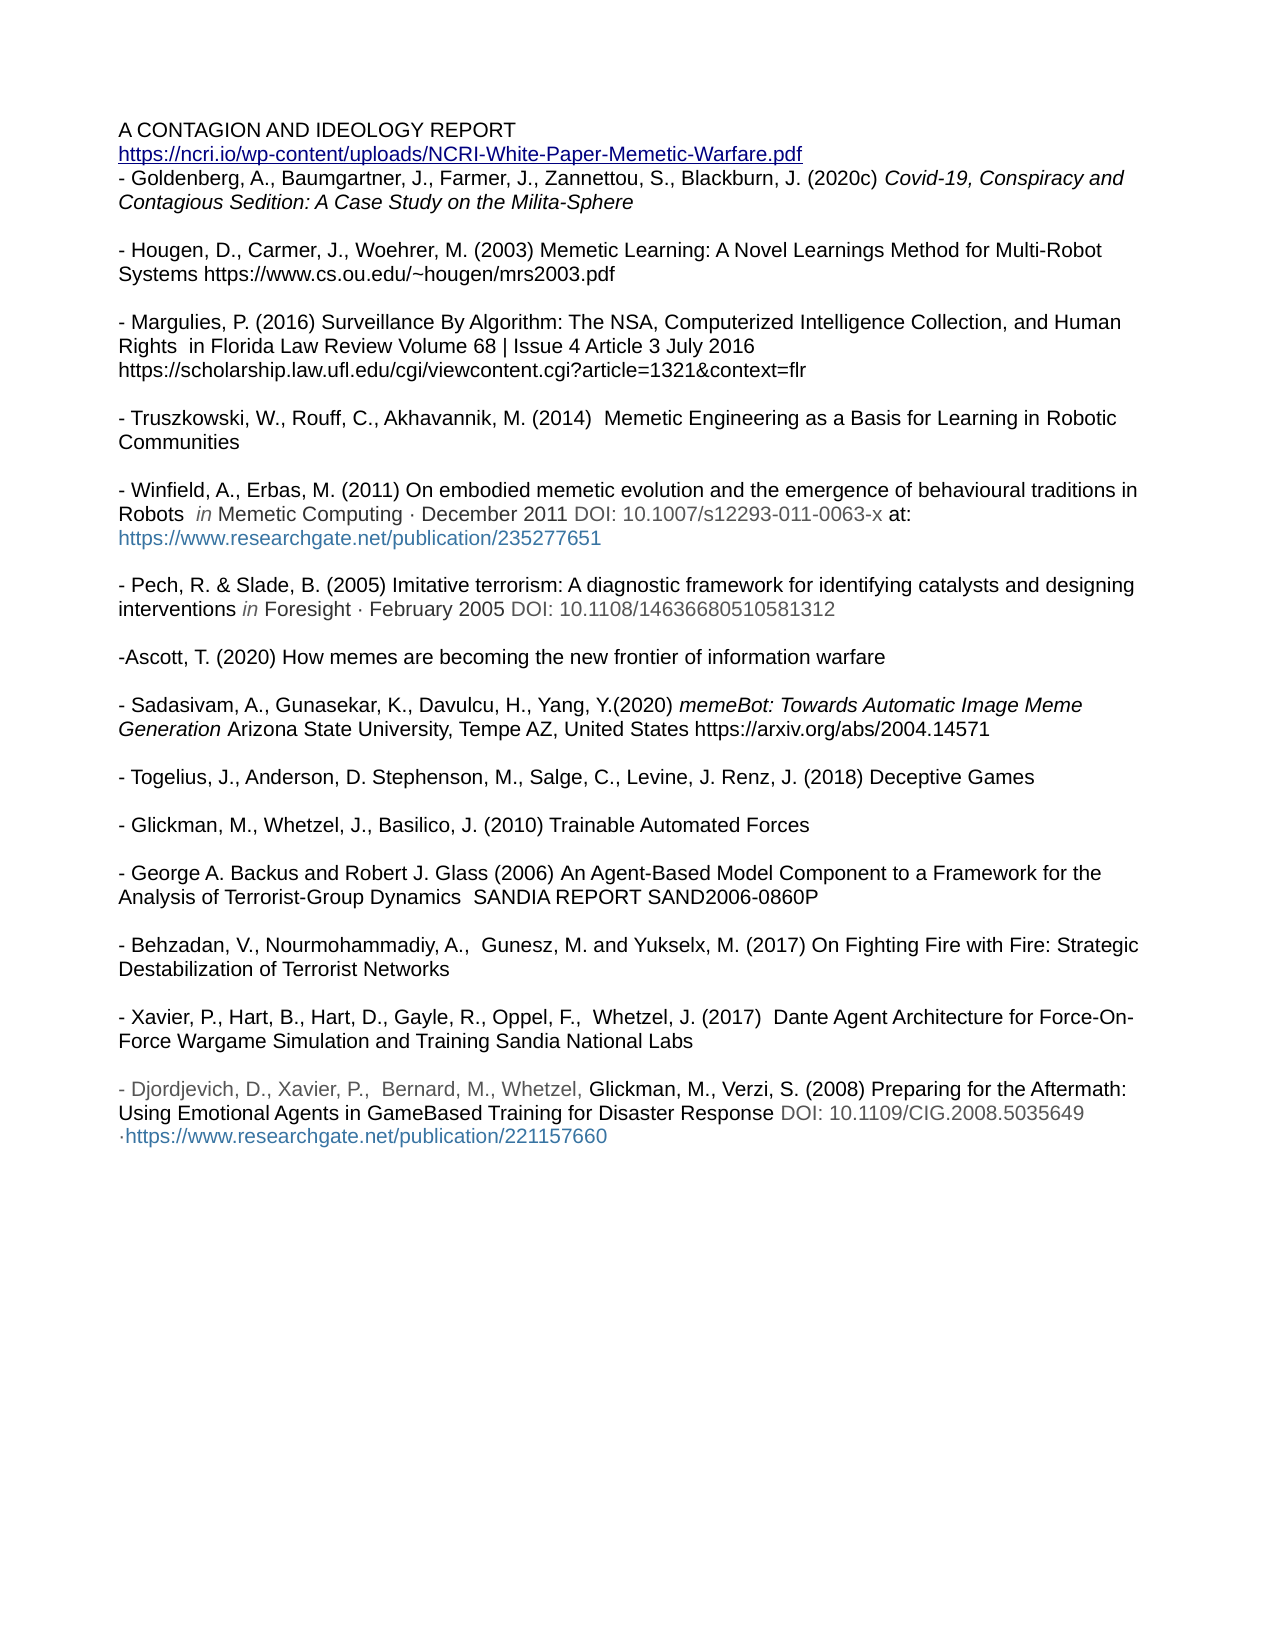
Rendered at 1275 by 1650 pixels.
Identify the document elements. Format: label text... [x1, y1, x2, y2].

text - Hougen, D., Carmer, J., Woehrer, M. (2003) Memetic Learning: A Novel Learnings Method for Multi-Robot Systems https://www.cs.ou.edu/~hougen/mrs2003.pdf [118, 238, 1157, 286]
text - Winfield, A., Erbas, M. (2011) On embodied memetic evolution and the emergence of behavioural traditions in Robots in Memetic Computing · December 2011 DOI: 10.1007/s12293-011-0063-x at: https://www.researchgate.net/publication/235277651 [118, 477, 1157, 549]
text - Sadasivam, A., Gunasekar, K., Davulcu, H., Yang, Y.(2020) memeBot: Towards Automatic Image Meme Generation Arizona State University, Tempe AZ, United States https://arxiv.org/abs/2004.14571 [118, 693, 1157, 741]
text - Truszkowski, W., Rouff, C., Akhavannik, M. (2014) Memetic Engineering as a Basis for Learning in Robotic Communities [118, 406, 1157, 453]
text https://ncri.io/wp-content/uploads/NCRI-White-Paper-Memetic-Warfare.pdf [118, 142, 1157, 166]
text - Xavier, P., Hart, B., Hart, D., Gayle, R., Oppel, F., Whetzel, J. (2017) Dante Agent Architecture for Force-On-Force Wargame Simulation and Training Sandia National Labs [118, 1004, 1157, 1052]
text - Margulies, P. (2016) Surveillance By Algorithm: The NSA, Computerized Intelligence Collection, and Human Rights in Florida Law Review Volume 68 | Issue 4 Article 3 July 2016 https://scholarship.law.ufl.edu/cgi/viewcontent.cgi?article=1321&context=flr [118, 310, 1157, 382]
text - Goldenberg, A., Baumgartner, J., Farmer, J., Zannettou, S., Blackburn, J. (2020c) Covid-19, Conspiracy and Contagious Sedition: A Case Study on the Milita-Sphere [118, 166, 1157, 214]
text - Djordjevich, D., Xavier, P., Bernard, M., Whetzel, Glickman, M., Verzi, S. (2008) Preparing for the Aftermath: Using Emotional Agents in GameBased Training for Disaster Response DOI: 10.1109/CIG.2008.5035649 ·https://www.researchgate.net/publication/221157660 [118, 1076, 1157, 1148]
text -Ascott, T. (2020) How memes are becoming the new frontier of information warfare [118, 645, 1157, 669]
text - Behzadan, V., Nourmohammadiy, A., Gunesz, M. and Yukselx, M. (2017) On Fighting Fire with Fire: Strategic Destabilization of Terrorist Networks [118, 933, 1157, 981]
text - Pech, R. & Slade, B. (2005) Imitative terrorism: A diagnostic framework for identifying catalysts and designing interventions in Foresight · February 2005 DOI: 10.1108/14636680510581312 [118, 573, 1157, 621]
text - George A. Backus and Robert J. Glass (2006) An Agent-Based Model Component to a Framework for the Analysis of Terrorist-Group Dynamics SANDIA REPORT SAND2006-0860P [118, 861, 1157, 909]
text - Togelius, J., Anderson, D. Stephenson, M., Salge, C., Levine, J. Renz, J. (2018) Deceptive Games [118, 765, 1157, 789]
text A CONTAGION AND IDEOLOGY REPORT [118, 118, 1157, 142]
text - Glickman, M., Whetzel, J., Basilico, J. (2010) Trainable Automated Forces [118, 813, 1157, 837]
